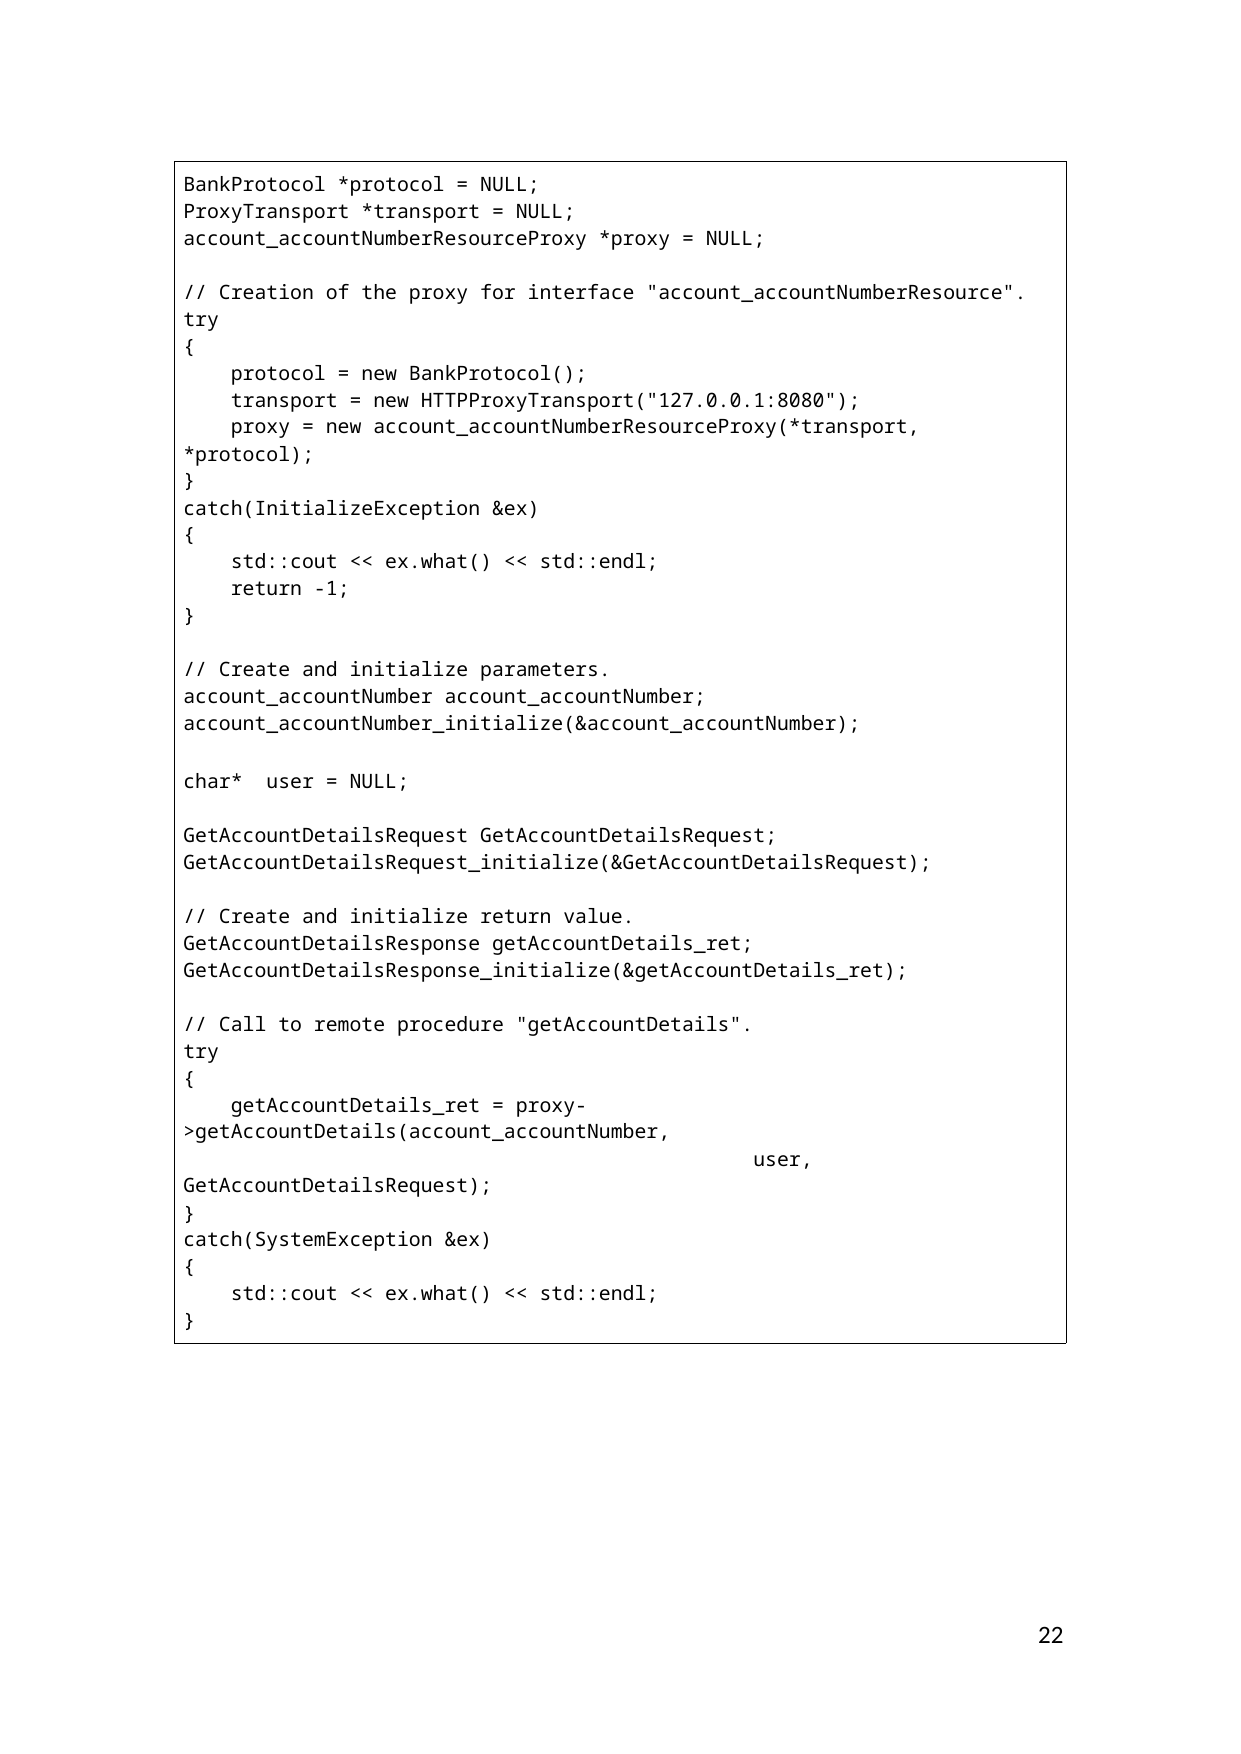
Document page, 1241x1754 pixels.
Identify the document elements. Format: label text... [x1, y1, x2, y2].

text char* user = NULL; GetAccountDetailsRequest GetAccountDetailsRequest; GetAccountDetailsRequest_initialize(&GetAccountDetailsRequest); // Create and initialize return value. GetAccountDetailsResponse getAccountDetails_ret; GetAccountDetailsResponse_initialize(&getAccountDetails_ret); // Call to remote procedure "getAccountDetails". try { getAccountDetails_ret = proxy->getAccountDetails(account_accountNumber, [183, 767, 1057, 1145]
text BankProtocol *protocol = NULL; ProxyTransport *transport = NULL; account_accountNumberResourceProxy *proxy = NULL; // Creation of the proxy for interface "account_accountNumberResource". try { protocol = new BankProtocol(); transport = new HTTPProxyTransport("127.0.0.1:8080"); proxy = new account_accountNumberResourceProxy(*transport, *protocol); } catch(InitializeException &ex) { std::cout << ex.what() << std::endl; return -1; } // Create and initialize parameters. account_accountNumber account_accountNumber; account_accountNumber_initialize(&account_accountNumber); [183, 170, 1057, 767]
text user, GetAccountDetailsRequest); } catch(SystemException &ex) { std::cout << ex.what() << std::endl; } [183, 1145, 1057, 1334]
